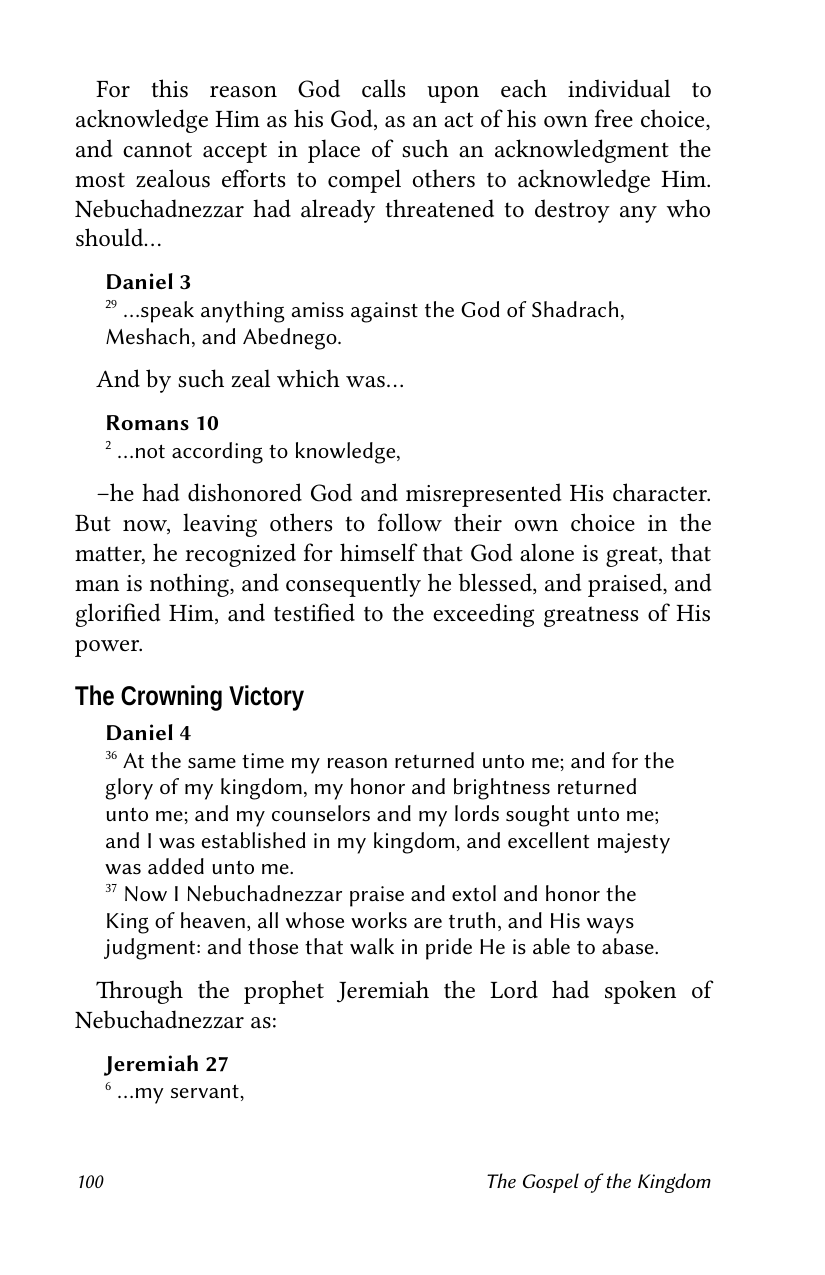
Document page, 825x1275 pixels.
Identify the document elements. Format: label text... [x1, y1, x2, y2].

text 6 ...my servant, [105, 1078, 682, 1104]
text Daniel 3 [105, 269, 712, 296]
subtitle The Crowning Victory [75, 680, 712, 711]
text –he had dishonored God and misrepresented His character. But now, leaving others to follow their own choice in the matter, he recognized for himself that God alone is great, that man is nothing, and consequently he blessed, and praised, and glorified Him, and testified to the exceeding greatness of His power. [75, 479, 712, 657]
text And by such zeal which was… [75, 365, 712, 394]
text 29 ...speak anything amiss against the God of Shadrach, Meshach, and Abednego. [105, 297, 682, 350]
text 2 ...not according to knowledge, [105, 438, 682, 464]
text Daniel 4 [105, 720, 712, 746]
text For this reason God calls upon each individual to acknowledge Him as his God, as an act of his own free choice, and cannot accept in place of such an acknowledgment the most zealous efforts to compel others to acknowledge Him. Nebuchadnezzar had already threatened to destroy any who should… [75, 75, 712, 253]
text Through the prophet Jeremiah the Lord had spoken of Nebuchadnezzar as: [75, 976, 712, 1034]
text 37 Now I Nebuchadnezzar praise and extol and honor the King of heaven, all whose works are truth, and His ways judgment: and those that walk in pride He is able to abase. [105, 881, 682, 960]
text 36 At the same time my reason returned unto me; and for the glory of my kingdom, my honor and brightness returned unto me; and my counselors and my lords sought unto me; and I was established in my kingdom, and excellent majesty was added unto me. [105, 747, 682, 880]
text Romans 10 [105, 410, 712, 436]
text Jeremiah 27 [105, 1051, 712, 1077]
